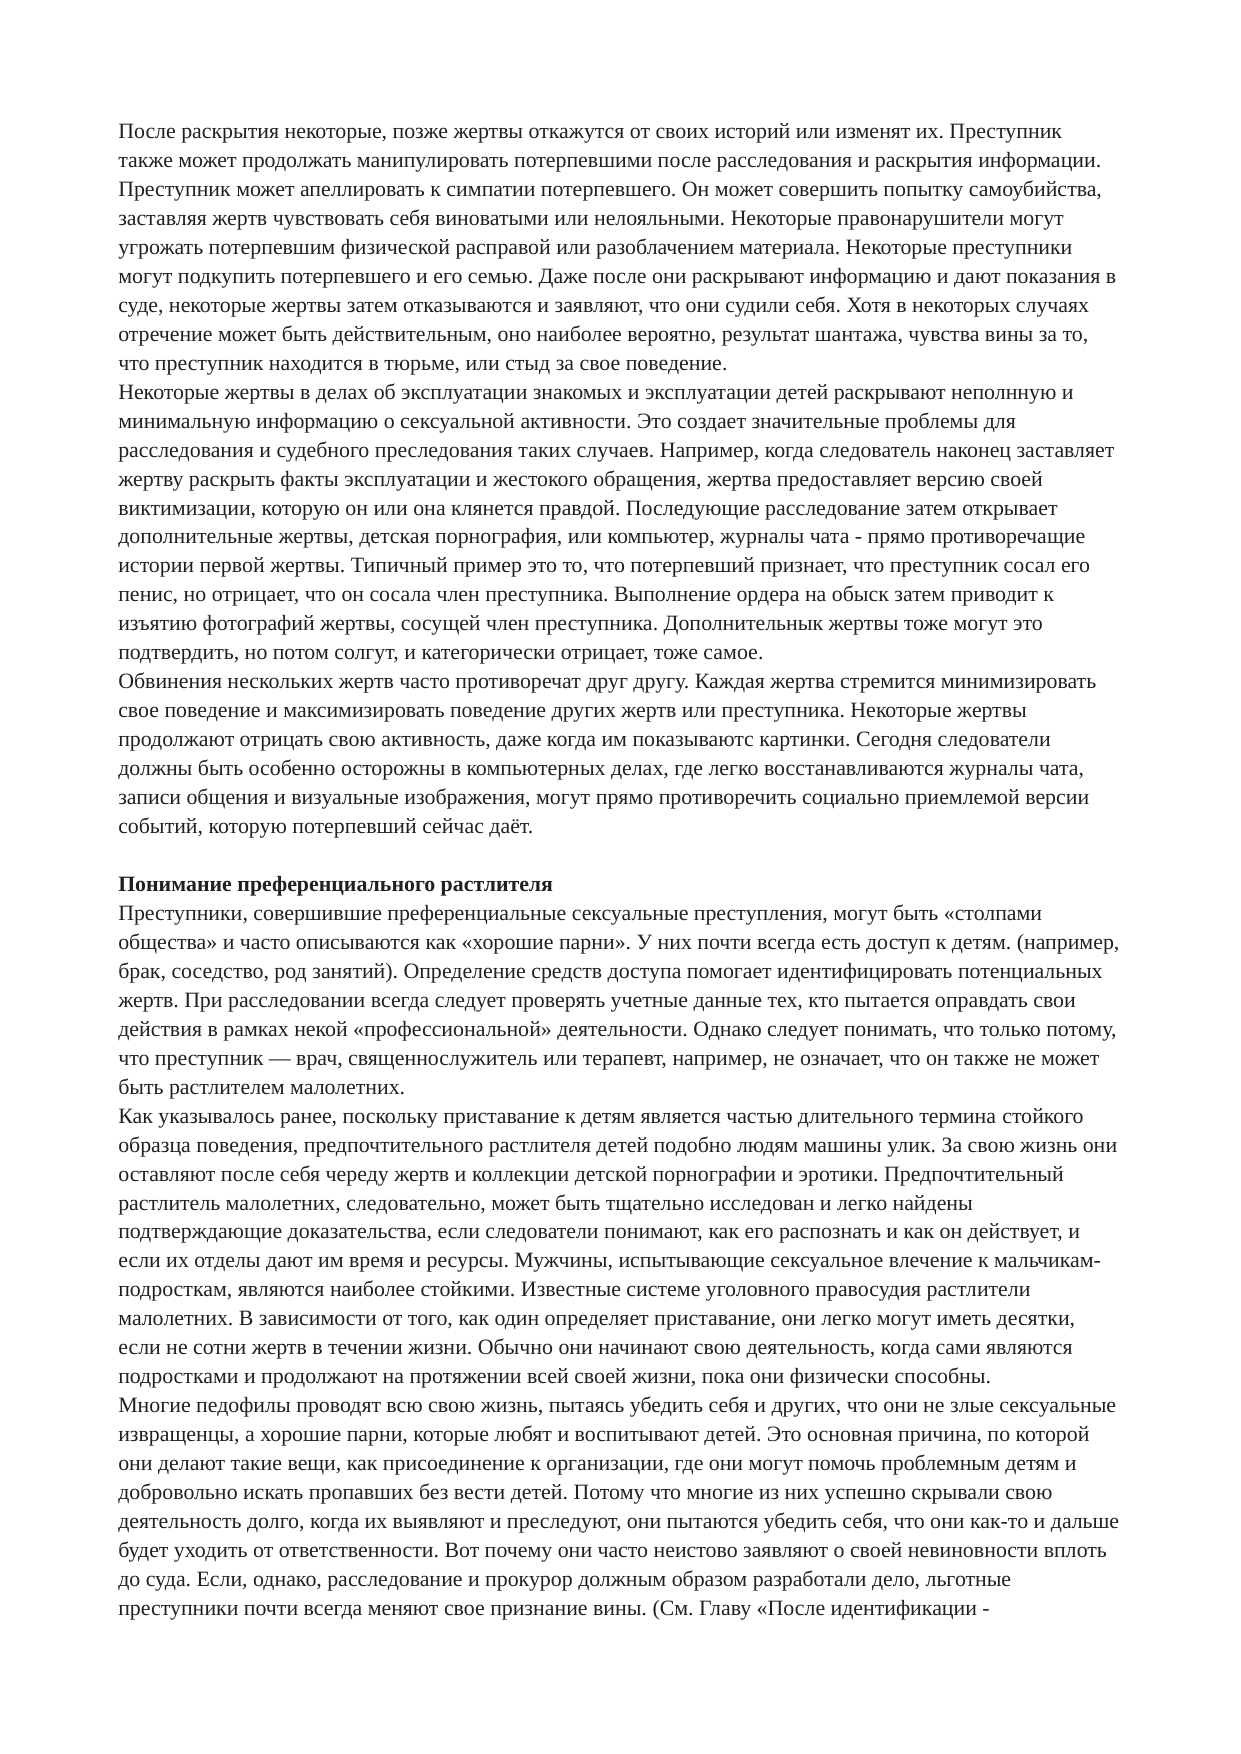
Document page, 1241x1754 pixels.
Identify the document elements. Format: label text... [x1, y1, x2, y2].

text После раскрытия некоторые, позже жертвы откажутся от своих историй или изменят их. Преступник также может продолжать манипулировать потерпевшими после расследования и раскрытия информации. Преступник может апеллировать к симпатии потерпевшего. Он может совершить попытку самоубийства, заставляя жертв чувствовать себя виноватыми или нелояльными. Некоторые правонарушители могут угрожать потерпевшим физической расправой или разоблачением материала. Некоторые преступники могут подкупить потерпевшего и его семью. Даже после они раскрывают информацию и дают показания в суде, некоторые жертвы затем отказываются и заявляют, что они судили себя. Хотя в некоторых случаях отречение может быть действительным, оно наиболее вероятно, результат шантажа, чувства вины за то, что преступник находится в тюрьме, или стыд за свое поведение. [118, 118, 1122, 375]
text Преступники, совершившие преференциальные сексуальные преступления, могут быть «столпами общества» и часто описываются как «хорошие парни». У них почти всегда есть доступ к детям. (например, брак, соседство, род занятий). Определение средств доступа помогает идентифицировать потенциальных жертв. При расследовании всегда следует проверять учетные данные тех, кто пытается оправдать свои действия в рамках некой «профессиональной» деятельности. Однако следует понимать, что только потому, что преступник — врач, священнослужитель или терапевт, например, не означает, что он также не может быть растлителем малолетних. [118, 900, 1122, 1099]
text Обвинения нескольких жертв часто противоречат друг другу. Каждая жертва стремится минимизировать свое поведение и максимизировать поведение других жертв или преступника. Некоторые жертвы продолжают отрицать свою активность, даже когда им показываютс картинки. Сегодня следователи должны быть особенно осторожны в компьютерных делах, где легко восстанавливаются журналы чата, записи общения и визуальные изображения, могут прямо противоречить социально приемлемой версии событий, которую потерпевший сейчас даёт. [118, 668, 1122, 838]
text Как указывалось ранее, поскольку приставание к детям является частью длительного термина стойкого образца поведения, предпочтительного растлителя детей подобно людям машины улик. За свою жизнь они оставляют после себя череду жертв и коллекции детской порнографии и эротики. Предпочтительный растлитель малолетних, следовательно, может быть тщательно исследован и легко найдены подтверждающие доказательства, если следователи понимают, как его распознать и как он действует, и если их отделы дают им время и ресурсы. Мужчины, испытывающие сексуальное влечение к мальчикам-подросткам, являются наиболее стойкими. Известные системе уголовного правосудия растлители малолетних. В зависимости от того, как один определяет приставание, они легко могут иметь десятки, если не сотни жертв в течении жизни. Обычно они начинают свою деятельность, когда сами являются подростками и продолжают на протяжении всей своей жизни, пока они физически способны. [118, 1103, 1122, 1388]
text Многие педофилы проводят всю свою жизнь, пытаясь убедить себя и других, что они не злые сексуальные извращенцы, а хорошие парни, которые любят и воспитывают детей. Это основная причина, по которой они делают такие вещи, как присоединение к организации, где они могут помочь проблемным детям и добровольно искать пропавших без вести детей. Потому что многие из них успешно скрывали свою деятельность долго, когда их выявляют и преследуют, они пытаются убедить себя, что они как-то и дальше будет уходить от ответственности. Вот почему они часто неистово заявляют о своей невиновности вплоть до суда. Если, однако, расследование и прокурор должным образом разработали дело, льготные преступники почти всегда меняют свое признание вины. (См. Главу «После идентификации - [118, 1392, 1122, 1620]
text минимальную информацию о сексуальной активности. Это создает значительные проблемы для расследования и судебного преследования таких случаев. Например, когда следователь наконец заставляет жертву раскрыть факты эксплуатации и жестокого обращения, жертва предоставляет версию своей виктимизации, которую он или она клянется правдой. Последующие расследование затем открывает дополнительные жертвы, детская порнография, или компьютер, журналы чата - прямо противоречащие истории первой жертвы. Типичный пример это то, что потерпевший признает, что преступник сосал его пенис, но отрицает, что он сосала член преступника. Выполнение ордера на обыск затем приводит к изъятию фотографий жертвы, сосущей член преступника. Дополнительнык жертвы тоже могут это подтвердить, но потом солгут, и категорически отрицает, тоже самое. [118, 408, 1122, 664]
text Некоторые жертвы в делах об эксплуатации знакомых и эксплуатации детей раскрывают неполнную и [118, 379, 1122, 404]
text Понимание преференциального растлителя [118, 871, 1122, 896]
